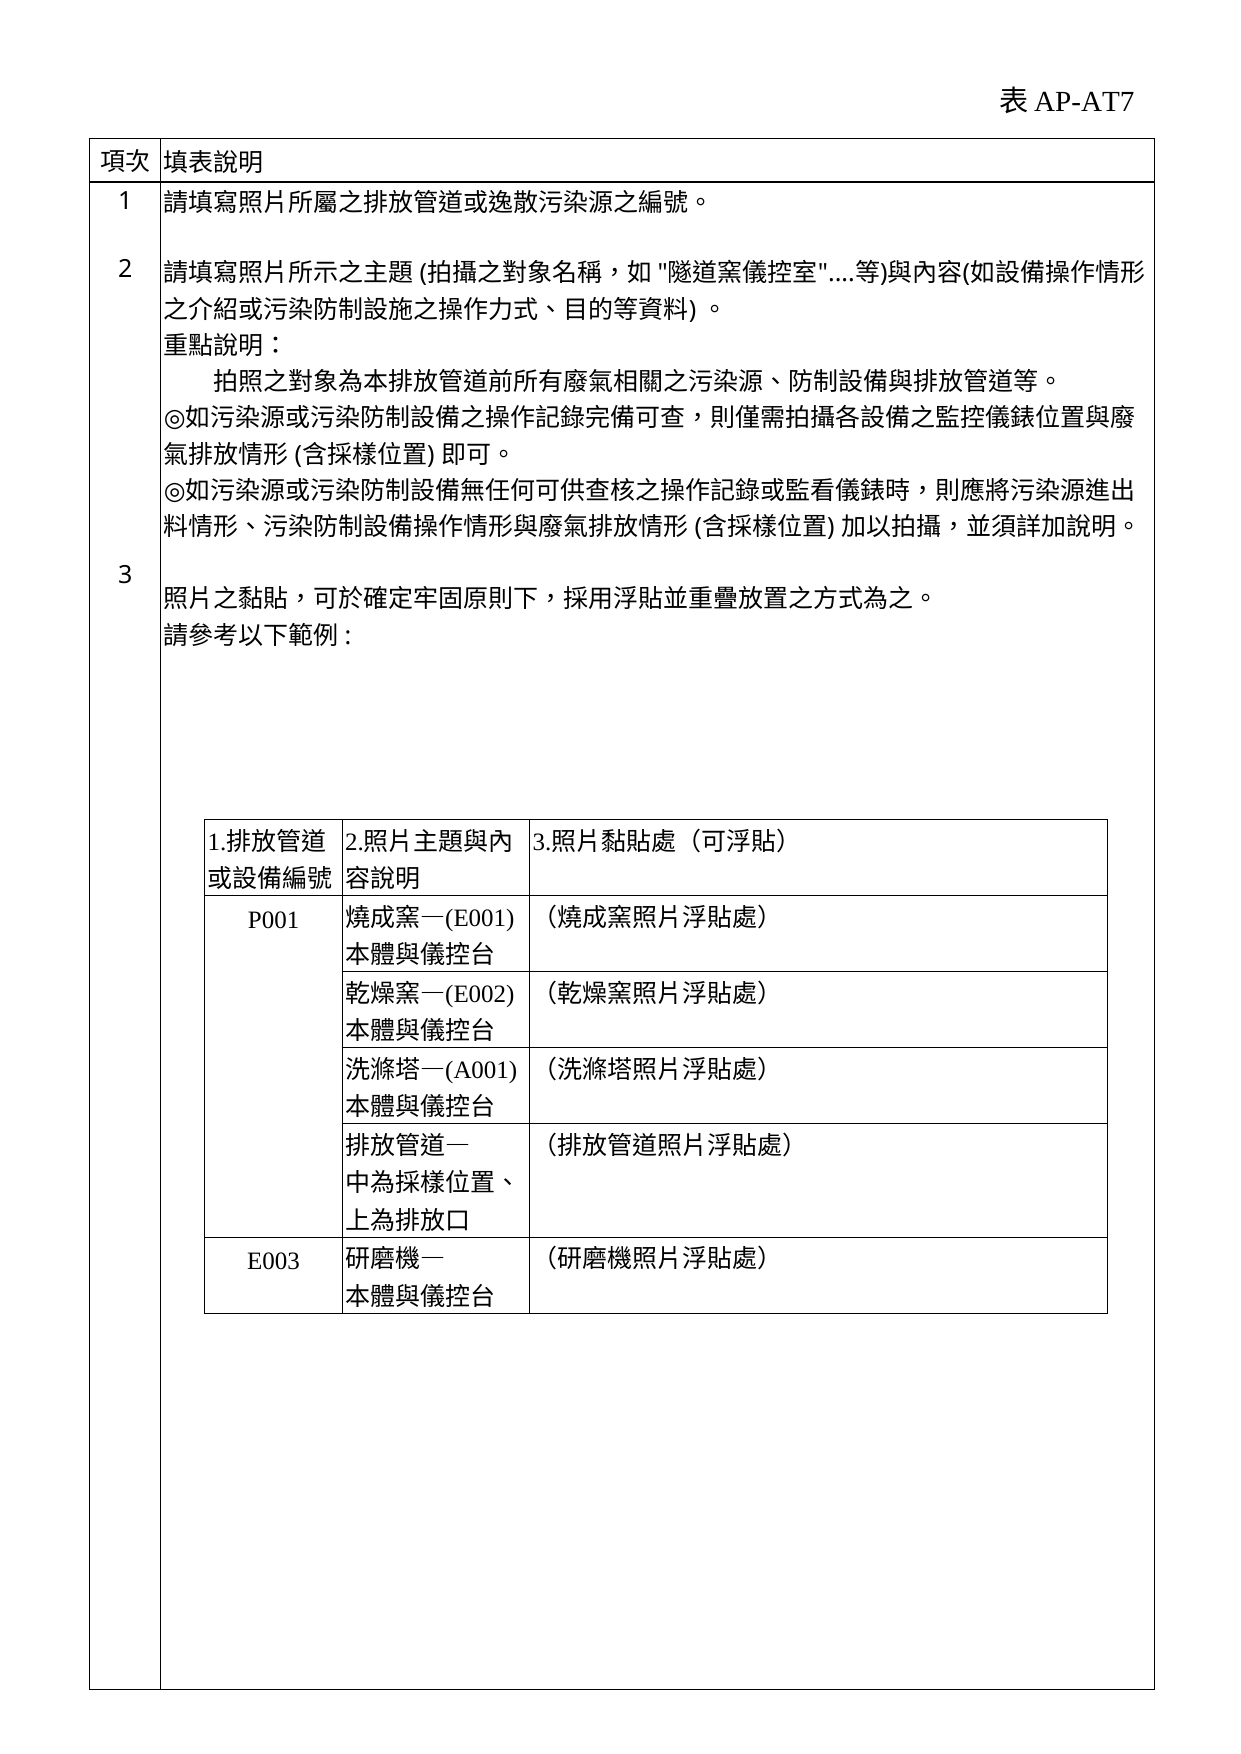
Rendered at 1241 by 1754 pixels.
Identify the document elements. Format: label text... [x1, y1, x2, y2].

table_cell P001 [205, 896, 342, 1237]
table_cell 洗滌塔—(A001) 本體與儀控台 [343, 1048, 529, 1123]
table_cell [1108, 819, 1154, 895]
table_cell 1 2 3 [90, 183, 160, 1689]
table_cell （燒成窯照片浮貼處） [530, 896, 1107, 971]
table_cell 請填寫照片所屬之排放管道或逸散污染源之編號。 請填寫照片所示之主題 (拍攝之對象名稱，如 "隧道窯儀控室"....等)與內容(如設備操作情形之介紹或污染防制設施之操作力式、目的等資料) 。 重點說明： 拍照之對象為本排放管道前所有廢氣相關之污染源、防制設備與排放管道等。 ◎如污染源或污染防制設備之操作記錄完備可查，則僅需拍攝各設備之監控儀錶位置與廢氣排放情形 (含採樣位置) 即可。 ◎如污染源或污染防制設備無任何可供查核之操作記錄或監看儀錶時，則應將污染源進出料情形、污染防制設備操作情形與廢氣排放情形 (含採樣位置) 加以拍攝，並須詳加說明。 照片之黏貼，可於確定牢固原則下，採用浮貼並重疊放置之方式為之。 請參考以下範例 : [161, 183, 1154, 819]
table_cell （研磨機照片浮貼處） [530, 1238, 1107, 1313]
table_cell [1108, 895, 1154, 971]
table_cell [1108, 1047, 1154, 1123]
table_cell [1108, 971, 1154, 1047]
table_cell [161, 895, 204, 1237]
table_cell （洗滌塔照片浮貼處） [530, 1048, 1107, 1123]
table_header 填表說明 [161, 139, 1154, 181]
table_cell 2.照片主題與內容說明 [343, 820, 529, 895]
table_cell [161, 1313, 1154, 1689]
table_cell （乾燥窯照片浮貼處） [530, 972, 1107, 1047]
table_cell 燒成窯—(E001) 本體與儀控台 [343, 896, 529, 971]
table_cell [1108, 1123, 1154, 1237]
text 表AP-AT7 [76, 61, 1134, 137]
table_cell 3.照片黏貼處（可浮貼） [530, 820, 1107, 895]
table_cell E003 [205, 1238, 342, 1313]
table_cell 乾燥窯—(E002) 本體與儀控台 [343, 972, 529, 1047]
table_cell 1.排放管道或設備編號 [205, 820, 342, 895]
table_cell [1108, 1237, 1154, 1313]
table_cell 研磨機— 本體與儀控台 [343, 1238, 529, 1313]
table_cell [161, 819, 204, 895]
table_header 項次 [90, 139, 160, 181]
table_cell 排放管道— 中為採樣位置、上為排放口 [343, 1124, 529, 1237]
table_cell [161, 1237, 204, 1313]
table_cell （排放管道照片浮貼處） [530, 1124, 1107, 1237]
